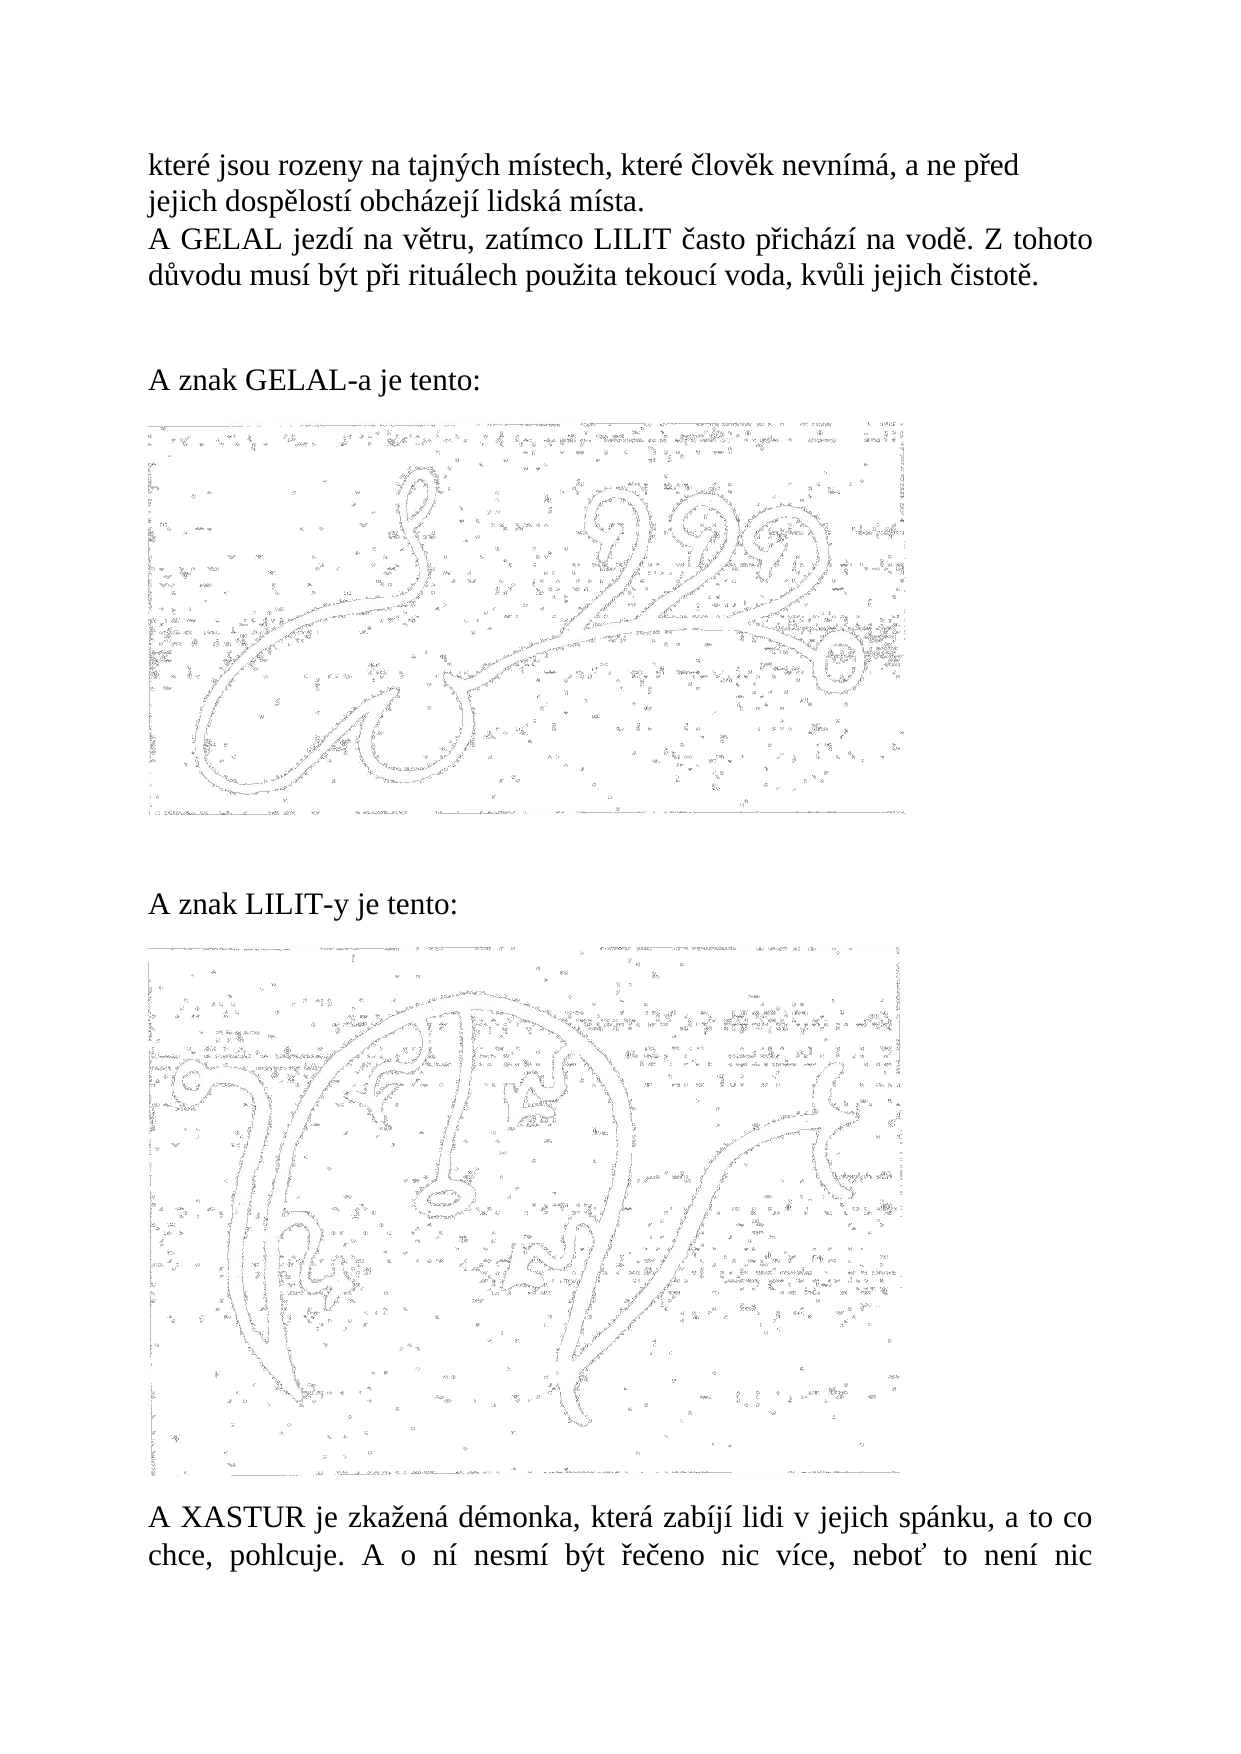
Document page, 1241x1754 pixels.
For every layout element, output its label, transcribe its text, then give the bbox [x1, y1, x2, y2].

picture [147, 946, 903, 1476]
picture [147, 422, 906, 815]
text A znak LILIT-y je tento: [148, 885, 1094, 921]
text A znak GELAL-a je tento: [148, 361, 1094, 397]
text A XASTUR je zkažená démonka, která zabíjí lidi v jejich spánku, a to co chce, pohlcuje. A o ní nesmí být řečeno nic více, neboť to není nic [148, 1498, 1094, 1572]
text které jsou rozeny na tajných místech, které člověk nevnímá, a ne před jejich dospělostí obcházejí lidská místa. [148, 146, 1094, 218]
text A GELAL jezdí na větru, zatímco LILIT často přichází na vodě. Z tohoto důvodu musí být při rituálech použita tekoucí voda, kvůli jejich čistotě. [148, 220, 1094, 292]
